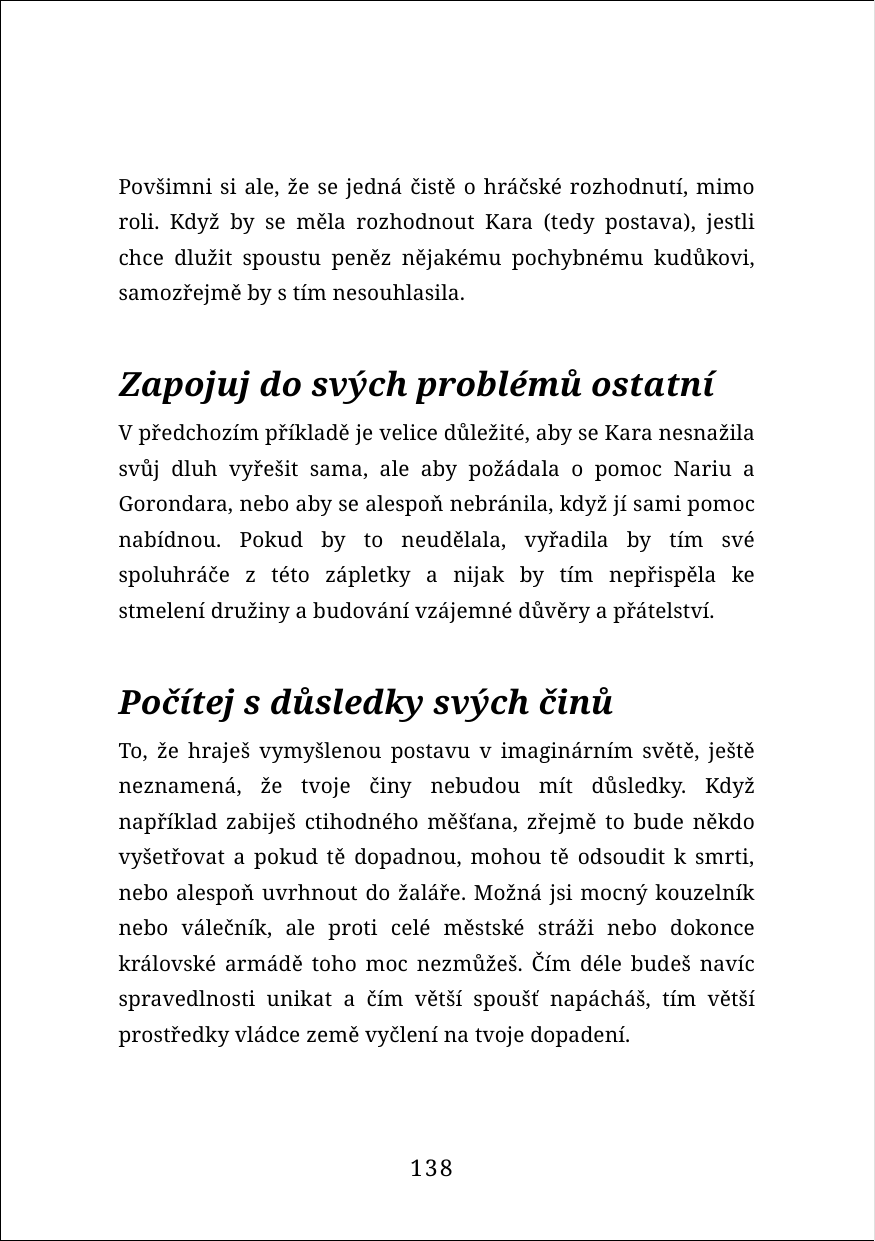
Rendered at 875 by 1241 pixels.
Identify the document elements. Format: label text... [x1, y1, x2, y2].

text Povšimni si ale, že se jedná čistě o hráčské rozhodnutí, mimo roli. Když by se měla rozhodnout Kara (tedy postava), jestli chce dlužit spoustu peněz nějakému pochybnému kudůkovi, samozřejmě by s tím nesouhlasila. [118, 172, 756, 307]
text V předchozím příkladě je velice důležité, aby se Kara nesnažila svůj dluh vyřešit sama, ale aby požádala o pomoc Nariu a Gorondara, nebo aby se alespoň nebránila, když jí sami pomoc nabídnou. Pokud by to neudělala, vyřadila by tím své spoluhráče z této zápletky a nijak by tím nepřispěla ke stmelení družiny a budování vzájemné důvěry a přátelství. [118, 418, 756, 624]
text To, že hraješ vymyšlenou postavu v imaginárním světě, ještě neznamená, že tvoje činy nebudou mít důsledky. Když například zabiješ ctihodného měšťana, zřejmě to bude někdo vyšetřovat a pokud tě dopadnou, mohou tě odsoudit k smrti, nebo alespoň uvrhnout do žaláře. Možná jsi mocný kouzelník nebo válečník, ale proti celé městské stráži nebo dokonce královské armádě toho moc nezmůžeš. Čím déle budeš navíc spravedlnosti unikat a čím větší spoušť napácháš, tím větší prostředky vládce země vyčlení na tvoje dopadení. [118, 736, 756, 1048]
subtitle Počítej s důsledky svých činů [118, 679, 756, 724]
subtitle Zapojuj do svých problémů ostatní [118, 361, 756, 407]
